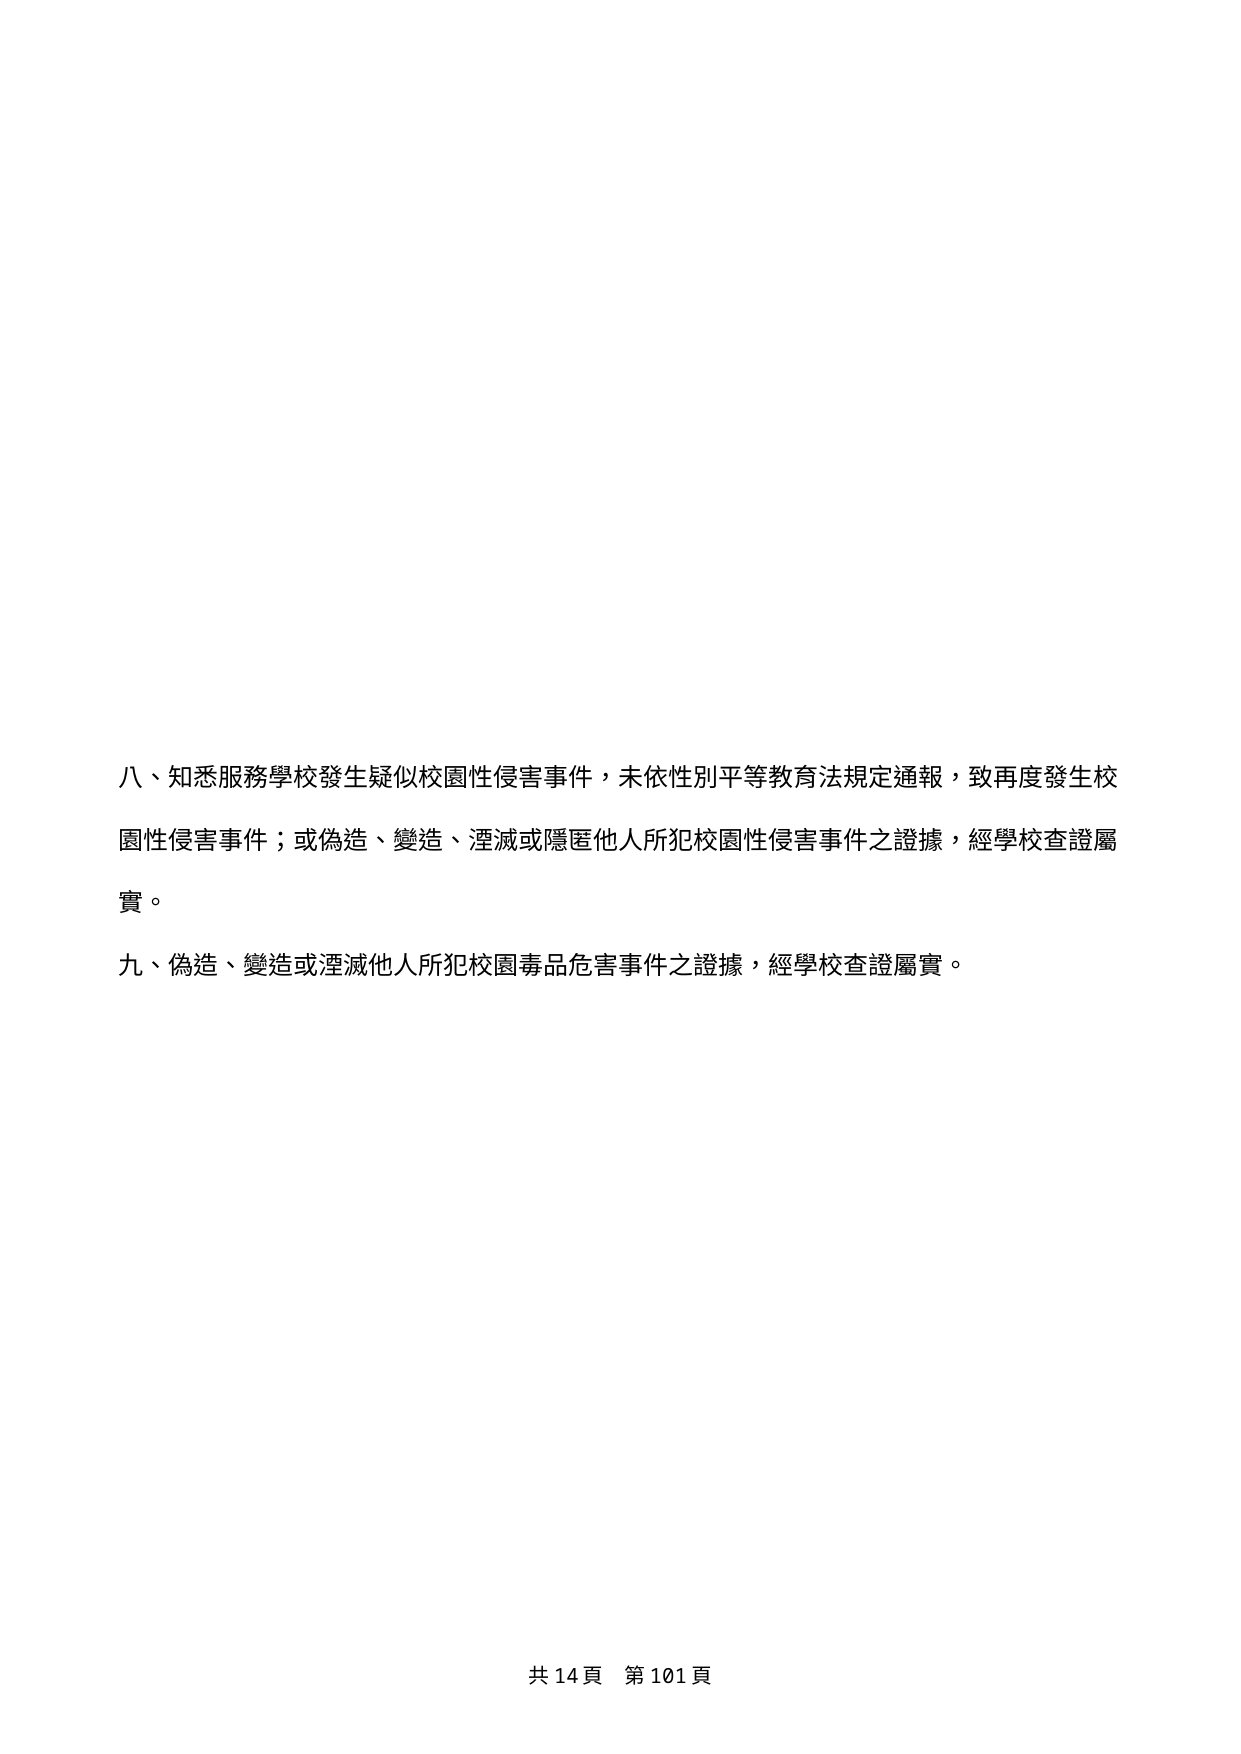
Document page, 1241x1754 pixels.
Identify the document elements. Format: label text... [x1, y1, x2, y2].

text 八、知悉服務學校發生疑似校園性侵害事件，未依性別平等教育法規定通報，致再度發生校園性侵害事件；或偽造、變造、湮滅或隱匿他人所犯校園性侵害事件之證據，經學校查證屬實。 [118, 734, 1122, 922]
text 九、偽造、變造或湮滅他人所犯校園毒品危害事件之證據，經學校查證屬實。 [118, 922, 1122, 984]
